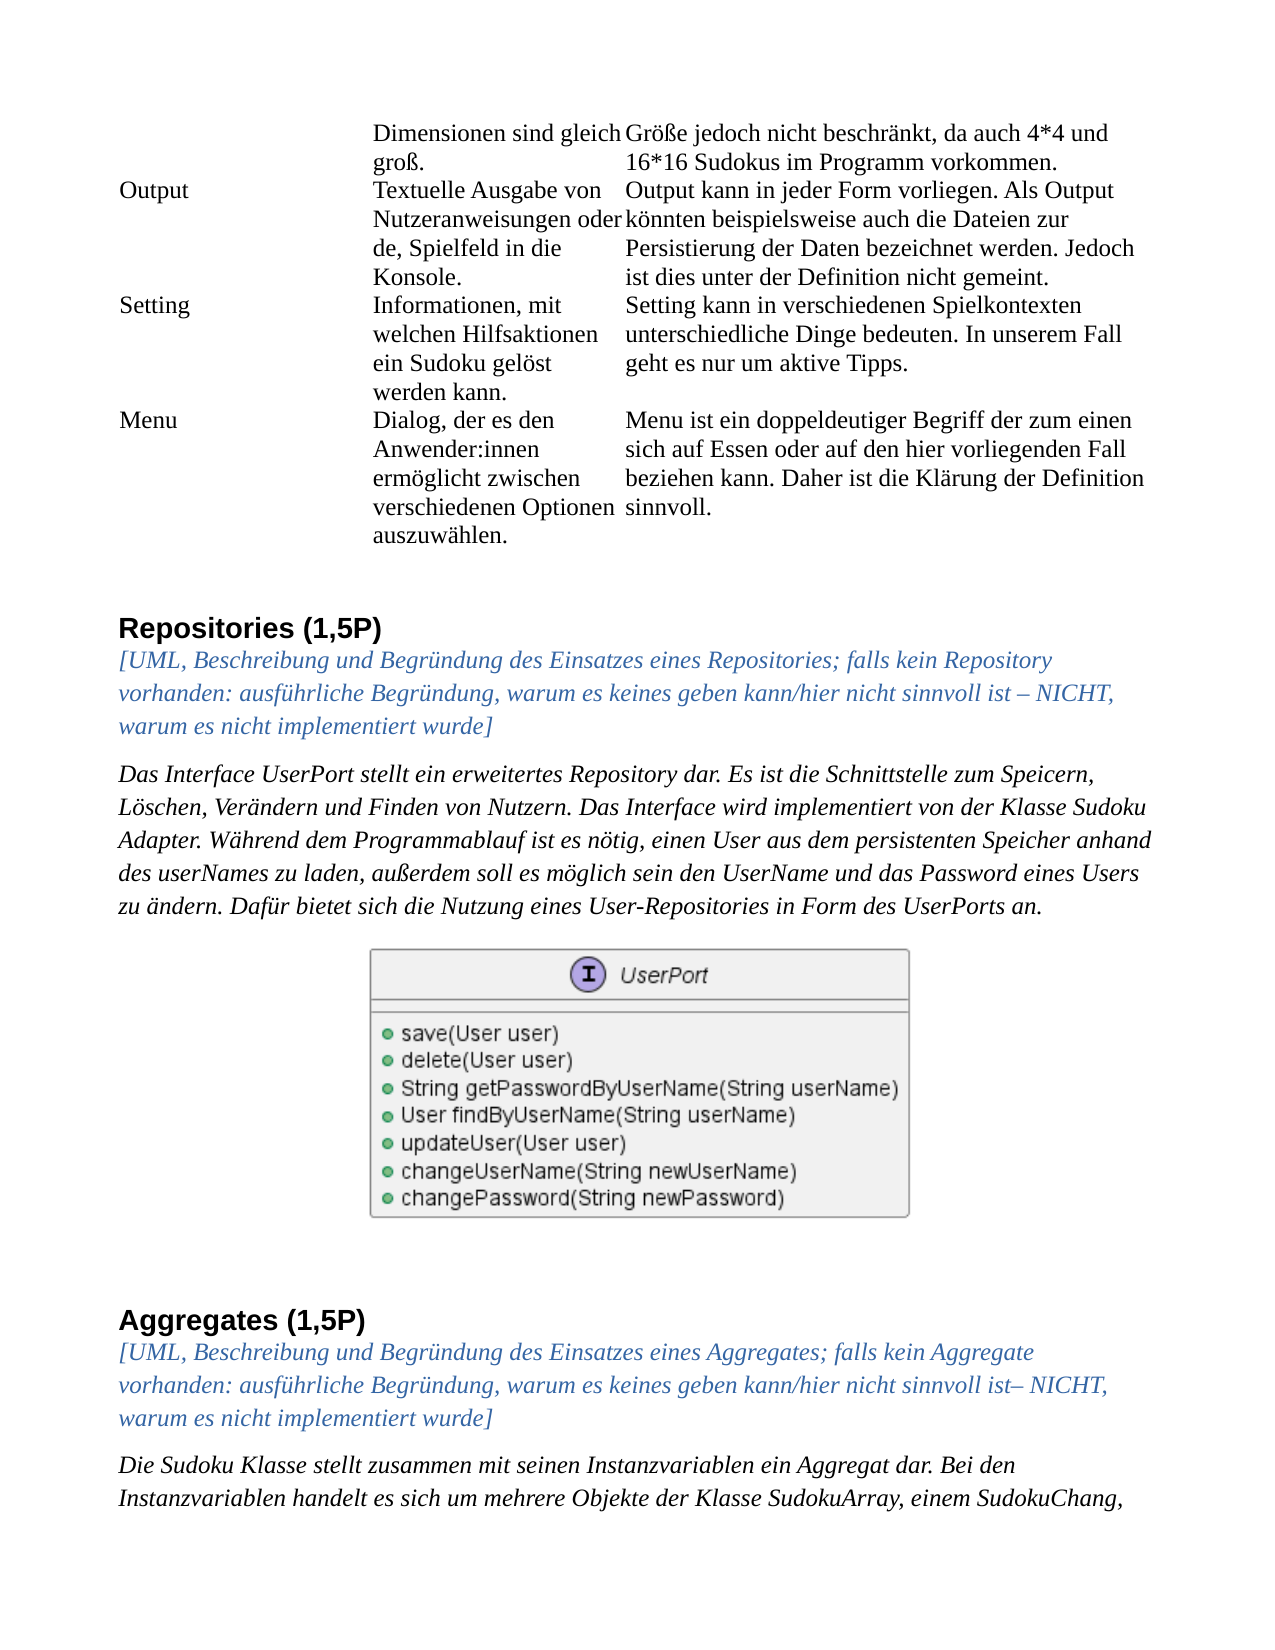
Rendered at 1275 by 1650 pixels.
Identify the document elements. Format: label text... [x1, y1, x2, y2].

text Die Sudoku Klasse stellt zusammen mit seinen Instanzvariablen ein Aggregat dar. Bei den Instanzvariablen handelt es sich um mehrere Objekte der Klasse SudokuArray, einem SudokuChang, [118, 1450, 1157, 1512]
subtitle Aggregates (1,5P) [118, 1303, 1157, 1337]
table_cell Setting kann in verschiedenen Spielkontexten unterschiedliche Dinge bedeuten. In unserem Fall geht es nur um aktive Tipps. [624, 291, 1157, 406]
text Das Interface UserPort stellt ein erweitertes Repository dar. Es ist die Schnittstelle zum Speicern, Löschen, Verändern und Finden von Nutzern. Das Interface wird implementiert von der Klasse Sudoku Adapter. Während dem Programmablauf ist es nötig, einen User aus dem persistenten Speicher anhand des userNames zu laden, außerdem soll es möglich sein den UserName und das Password eines Users zu ändern. Dafür bietet sich die Nutzung eines User-Repositories in Form des UserPorts an. [118, 759, 1157, 919]
table_cell Dimensionen sind gleich groß. [372, 118, 624, 176]
table_cell Menu ist ein doppeldeutiger Begriff der zum einen sich auf Essen oder auf den hier vorliegenden Fall beziehen kann. Daher ist die Klärung der Definition sinnvoll. [624, 406, 1157, 549]
table_cell Dialog, der es den Anwender:innen ermöglicht zwischen verschiedenen Optionen auszuwählen. [372, 406, 624, 549]
table_cell [118, 118, 372, 176]
text [UML, Beschreibung und Begründung des Einsatzes eines Repositories; falls kein Repository vorhanden: ausführliche Begründung, warum es keines geben kann/hier nicht sinnvoll ist – NICHT, warum es nicht implementiert wurde] [118, 645, 1157, 740]
text [UML, Beschreibung und Begründung des Einsatzes eines Aggregates; falls kein Aggregate vorhanden: ausführliche Begründung, warum es keines geben kann/hier nicht sinnvoll ist– NICHT, warum es nicht implementiert wurde] [118, 1337, 1157, 1431]
table_cell Setting [118, 291, 372, 406]
subtitle Repositories (1,5P) [118, 612, 1157, 645]
table_cell Informationen, mit welchen Hilfsaktionen ein Sudoku gelöst werden kann. [372, 291, 624, 406]
table_cell Output kann in jeder Form vorliegen. Als Output könnten beispielsweise auch die Dateien zur Persistierung der Daten bezeichnet werden. Jedoch ist dies unter der Definition nicht gemeint. [624, 176, 1157, 291]
table_cell Größe jedoch nicht beschränkt, da auch 4*4 und 16*16 Sudokus im Programm vorkommen. [624, 118, 1157, 176]
table_cell Textuelle Ausgabe von Nutzeranweisungen oder de, Spielfeld in die Konsole. [372, 176, 624, 291]
table_cell Menu [118, 406, 372, 549]
table_cell Output [118, 176, 372, 291]
